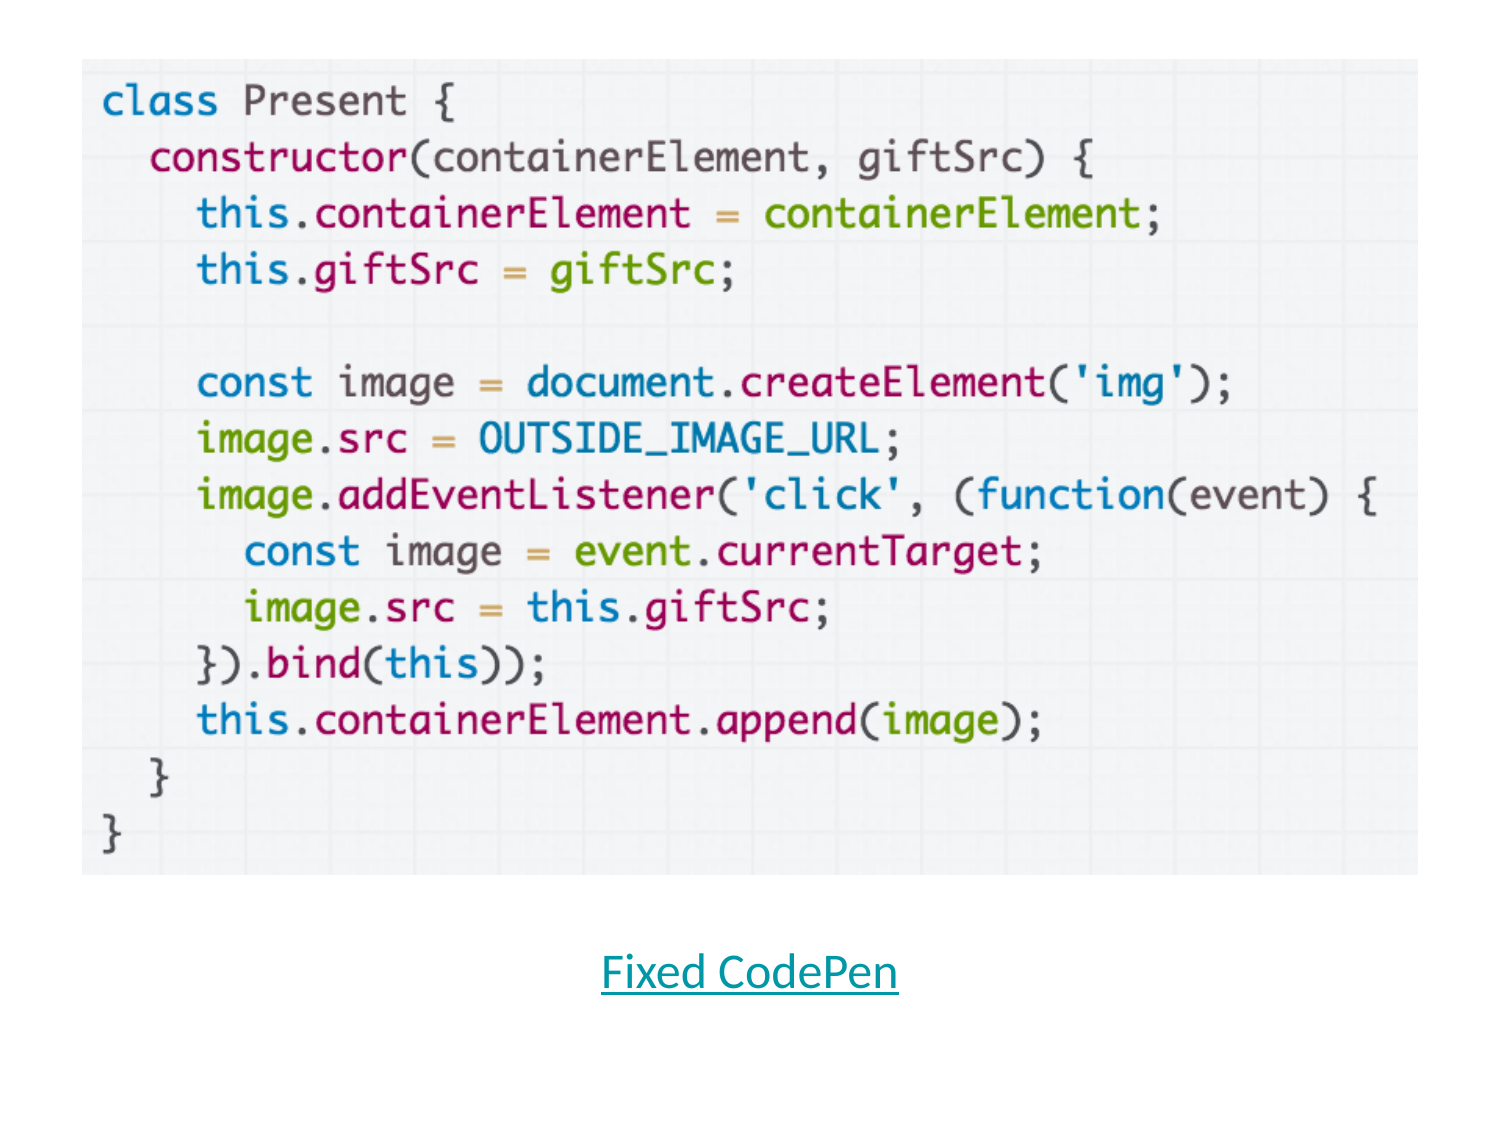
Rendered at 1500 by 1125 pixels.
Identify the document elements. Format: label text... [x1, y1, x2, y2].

picture [82, 59, 1418, 875]
list Fixed CodePen [128, 914, 1372, 1083]
